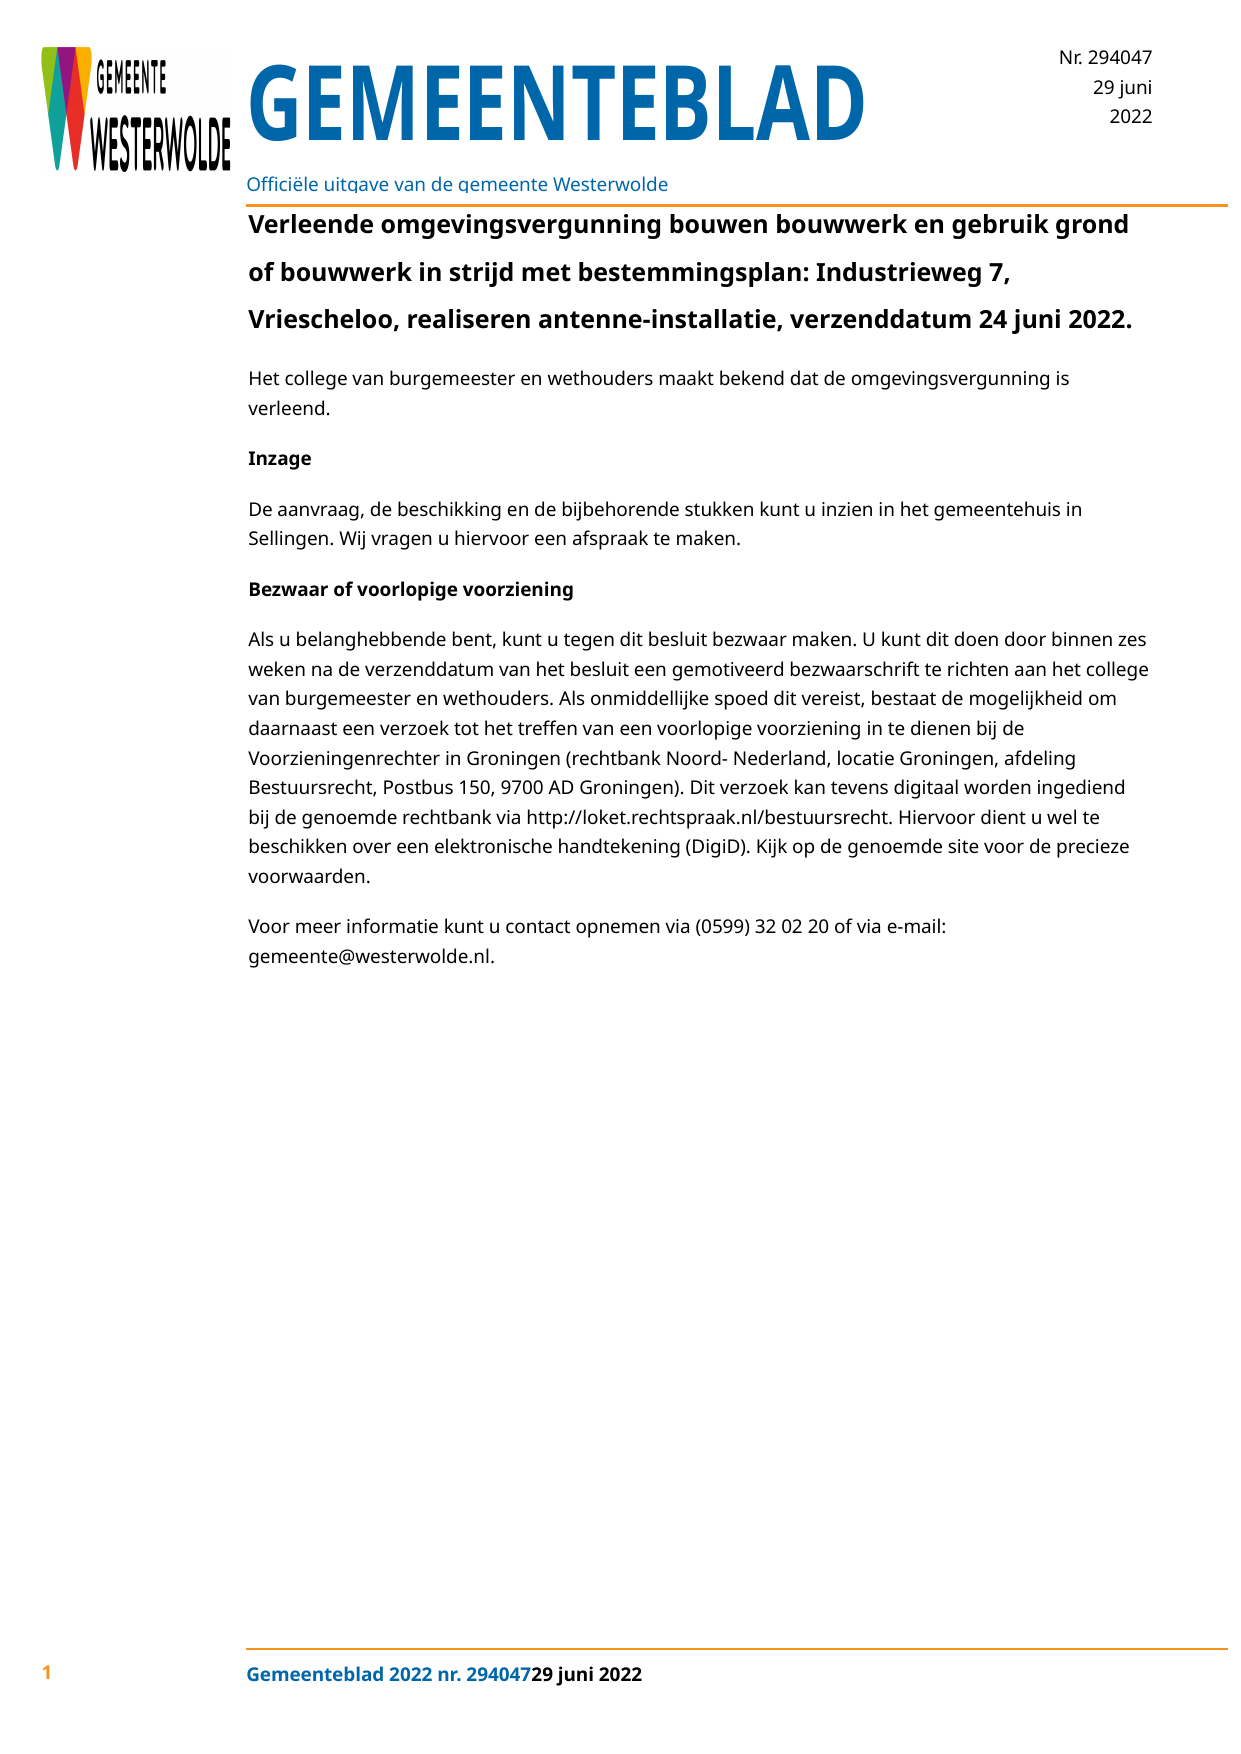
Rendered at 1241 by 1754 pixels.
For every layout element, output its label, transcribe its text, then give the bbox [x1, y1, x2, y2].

text Bezwaar of voorlopige voorziening [248, 576, 1152, 602]
text Verleende omgevingsvergunning bouwen bouwwerk en gebruik grond of bouwwerk in strijd met bestemmingsplan: Industrieweg 7, Vriescheloo, realiseren antenne-installatie, verzenddatum 24 juni 2022. [248, 207, 1152, 336]
text De aanvraag, de beschikking en de bijbehorende stukken kunt u inzien in het gemeentehuis in Sellingen. Wij vragen u hiervoor een afspraak te maken. [248, 496, 1152, 551]
text Voor meer informatie kunt u contact opnemen via (0599) 32 02 20 of via e-mail: gemeente@westerwolde.nl. [248, 913, 1152, 969]
text Als u belanghebbende bent, kunt u tegen dit besluit bezwaar maken. U kunt dit doen door binnen zes weken na de verzenddatum van het besluit een gemotiveerd bezwaarschrift te richten aan het college van burgemeester en wethouders. Als onmiddellijke spoed dit vereist, bestaat de mogelijkheid om daarnaast een verzoek tot het treffen van een voorlopige voorziening in te dienen bij de Voorzieningenrechter in Groningen (rechtbank Noord- Nederland, locatie Groningen, afdeling Bestuursrecht, Postbus 150, 9700 AD Groningen). Dit verzoek kan tevens digitaal worden ingediend bij de genoemde rechtbank via http://loket.rechtspraak.nl/bestuursrecht. Hiervoor dient u wel te beschikken over een elektronische handtekening (DigiD). Kijk op de genoemde site voor de precieze voorwaarden. [248, 626, 1152, 889]
text Het college van burgemeester en wethouders maakt bekend dat de omgevingsvergunning is verleend. [248, 366, 1152, 421]
text Inzage [248, 446, 1152, 471]
picture [41, 47, 231, 172]
